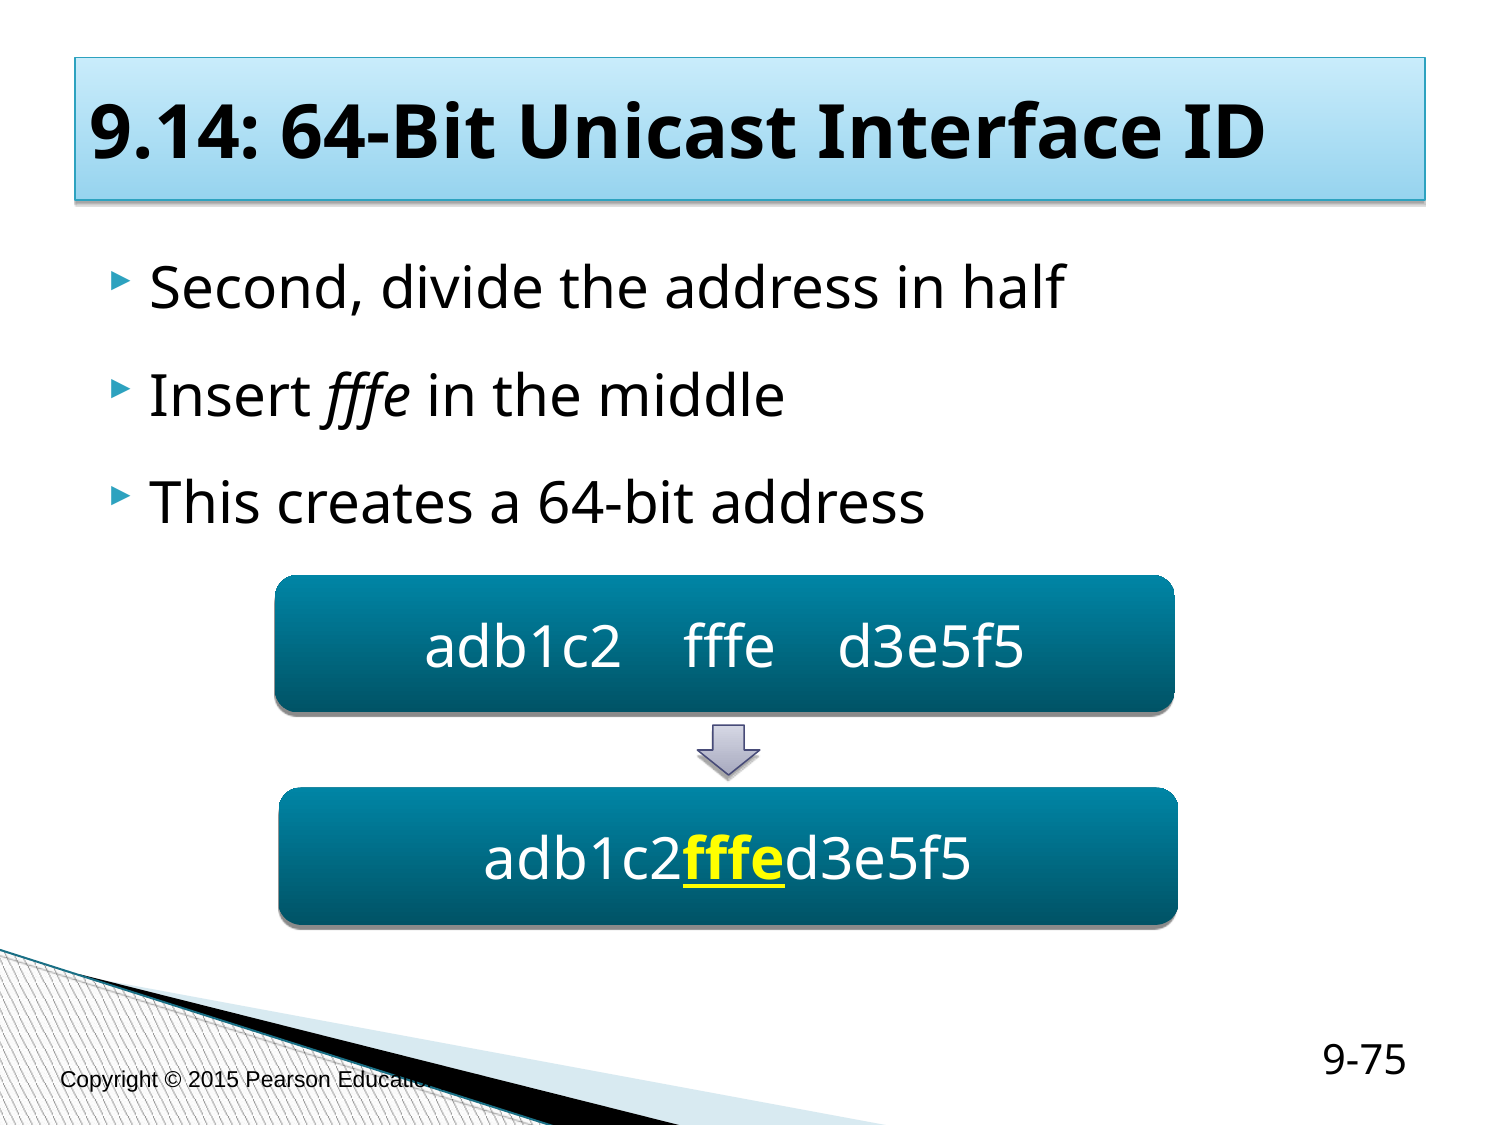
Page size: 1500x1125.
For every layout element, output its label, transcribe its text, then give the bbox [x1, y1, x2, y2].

text_box adb1c2 fffe d3e5f5 [274, 574, 1175, 713]
picture [0, 952, 543, 1125]
footer Copyright © 2015 Pearson Education, Inc. [37, 1050, 513, 1100]
title 9.14: 64-Bit Unicast Interface ID [75, 57, 1425, 200]
text_box [697, 725, 760, 776]
text_box adb1c2fffed3e5f5 [278, 787, 1179, 925]
slide_number 9-<number> [1287, 1037, 1423, 1098]
list Second, divide the address in half Insert fffe in the middle This creates a 64-bit address [75, 242, 1425, 475]
